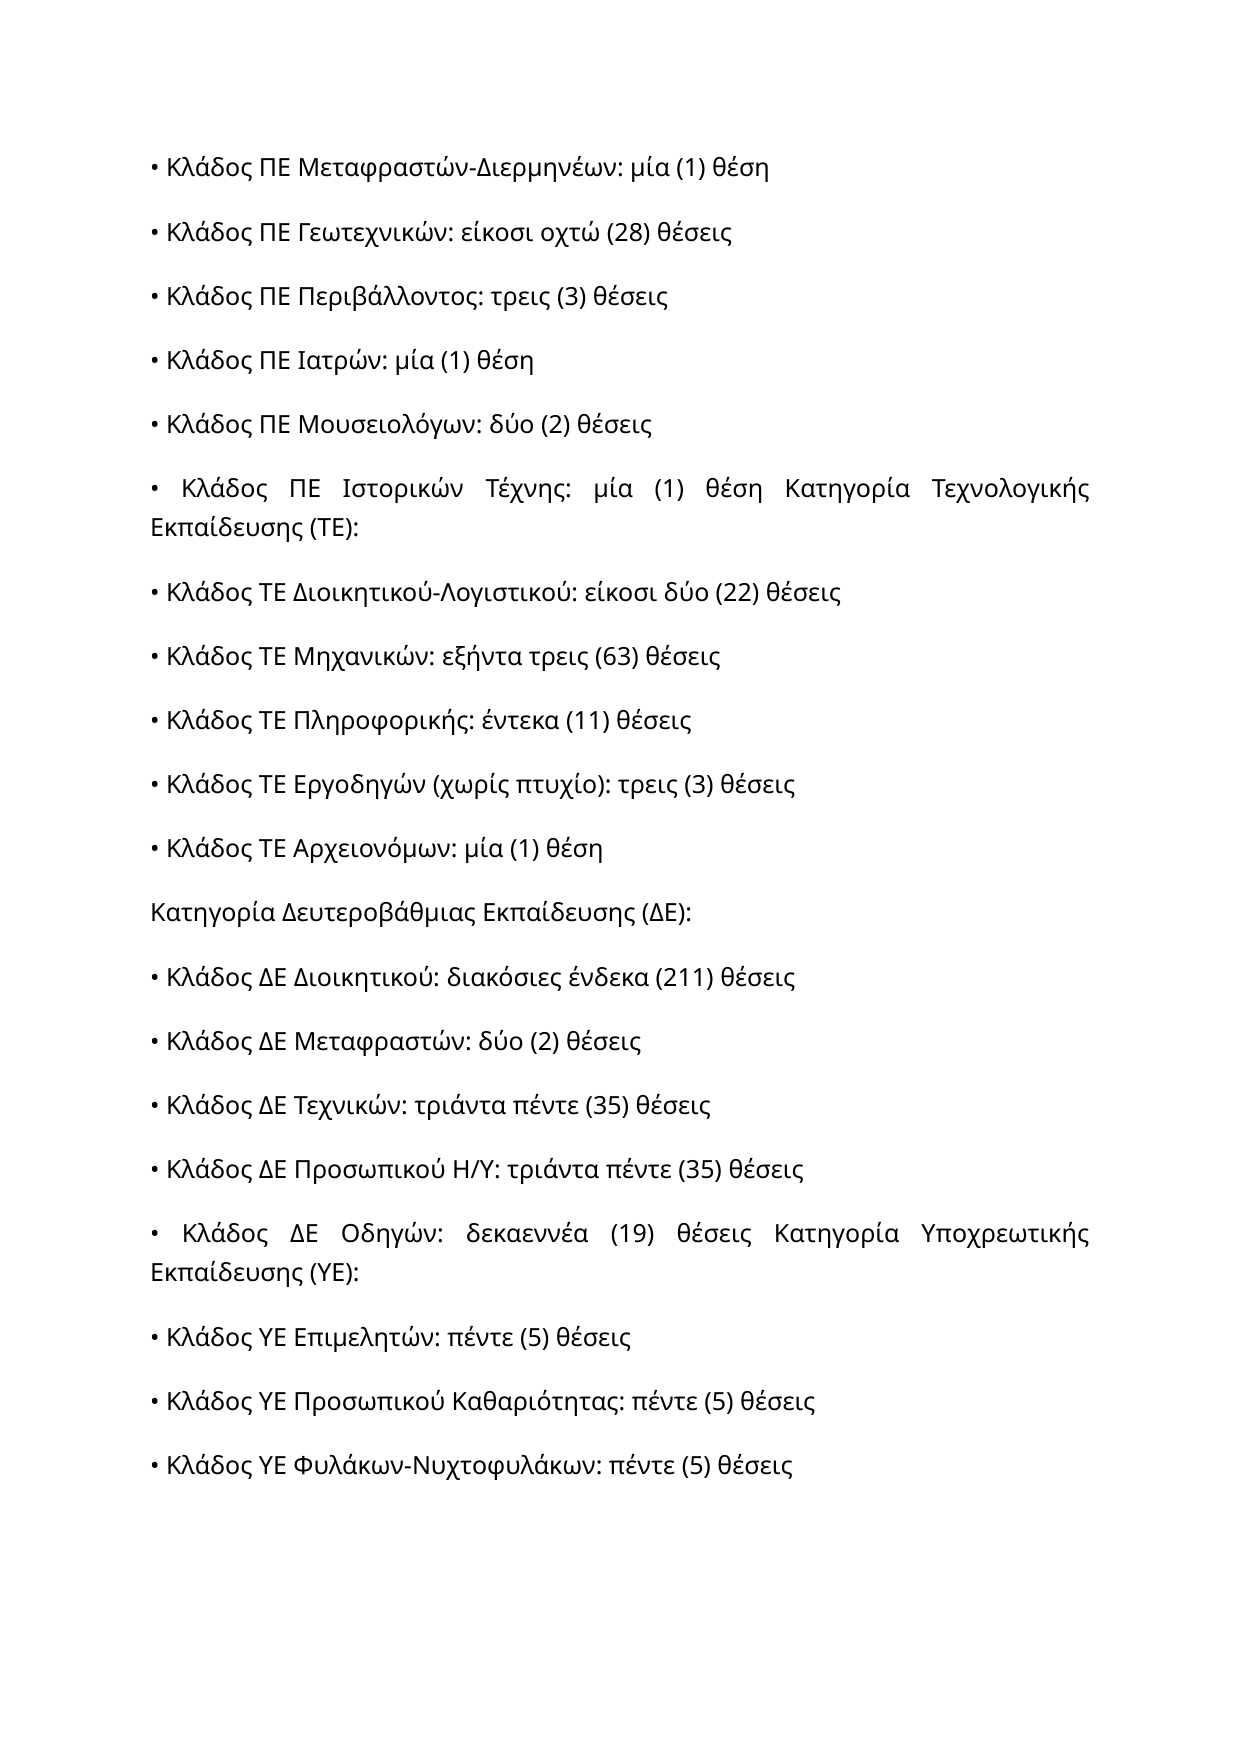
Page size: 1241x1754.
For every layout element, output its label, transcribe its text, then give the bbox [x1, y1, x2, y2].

text • Κλάδος ΤΕ Πληροφορικής: έντεκα (11) θέσεις [150, 702, 1090, 737]
text • Κλάδος ΤΕ Διοικητικού-Λογιστικού: είκοσι δύο (22) θέσεις [150, 574, 1090, 608]
text • Κλάδος ΥΕ Επιμελητών: πέντε (5) θέσεις [150, 1319, 1090, 1353]
text • Κλάδος ΔΕ Οδηγών: δεκαεννέα (19) θέσεις Κατηγορία Υποχρεωτικής Εκπαίδευσης (ΥΕ): [150, 1216, 1090, 1289]
text • Κλάδος ΠΕ Μεταφραστών-Διερμηνέων: μία (1) θέση [150, 150, 1090, 184]
text • Κλάδος ΤΕ Μηχανικών: εξήντα τρεις (63) θέσεις [150, 638, 1090, 672]
text • Κλάδος ΠΕ Μουσειολόγων: δύο (2) θέσεις [150, 407, 1090, 441]
text • Κλάδος ΥΕ Φυλάκων-Νυχτοφυλάκων: πέντε (5) θέσεις [150, 1447, 1090, 1482]
text • Κλάδος ΔΕ Προσωπικού Η/Υ: τριάντα πέντε (35) θέσεις [150, 1152, 1090, 1186]
text • Κλάδος ΠΕ Περιβάλλοντος: τρεις (3) θέσεις [150, 278, 1090, 312]
text • Κλάδος ΔΕ Μεταφραστών: δύο (2) θέσεις [150, 1023, 1090, 1057]
text Κατηγορία Δευτεροβάθμιας Εκπαίδευσης (ΔΕ): [150, 895, 1090, 929]
text • Κλάδος ΥΕ Προσωπικού Καθαριότητας: πέντε (5) θέσεις [150, 1383, 1090, 1417]
text • Κλάδος ΠΕ Ιατρών: μία (1) θέση [150, 342, 1090, 377]
text • Κλάδος ΠΕ Ιστορικών Τέχνης: μία (1) θέση Κατηγορία Τεχνολογικής Εκπαίδευσης (ΤΕ): [150, 471, 1090, 544]
text • Κλάδος ΔΕ Διοικητικού: διακόσιες ένδεκα (211) θέσεις [150, 959, 1090, 993]
text • Κλάδος ΠΕ Γεωτεχνικών: είκοσι οχτώ (28) θέσεις [150, 214, 1090, 248]
text • Κλάδος ΤΕ Αρχειονόμων: μία (1) θέση [150, 831, 1090, 865]
text • Κλάδος ΤΕ Εργοδηγών (χωρίς πτυχίο): τρεις (3) θέσεις [150, 767, 1090, 801]
text • Κλάδος ΔΕ Τεχνικών: τριάντα πέντε (35) θέσεις [150, 1087, 1090, 1122]
